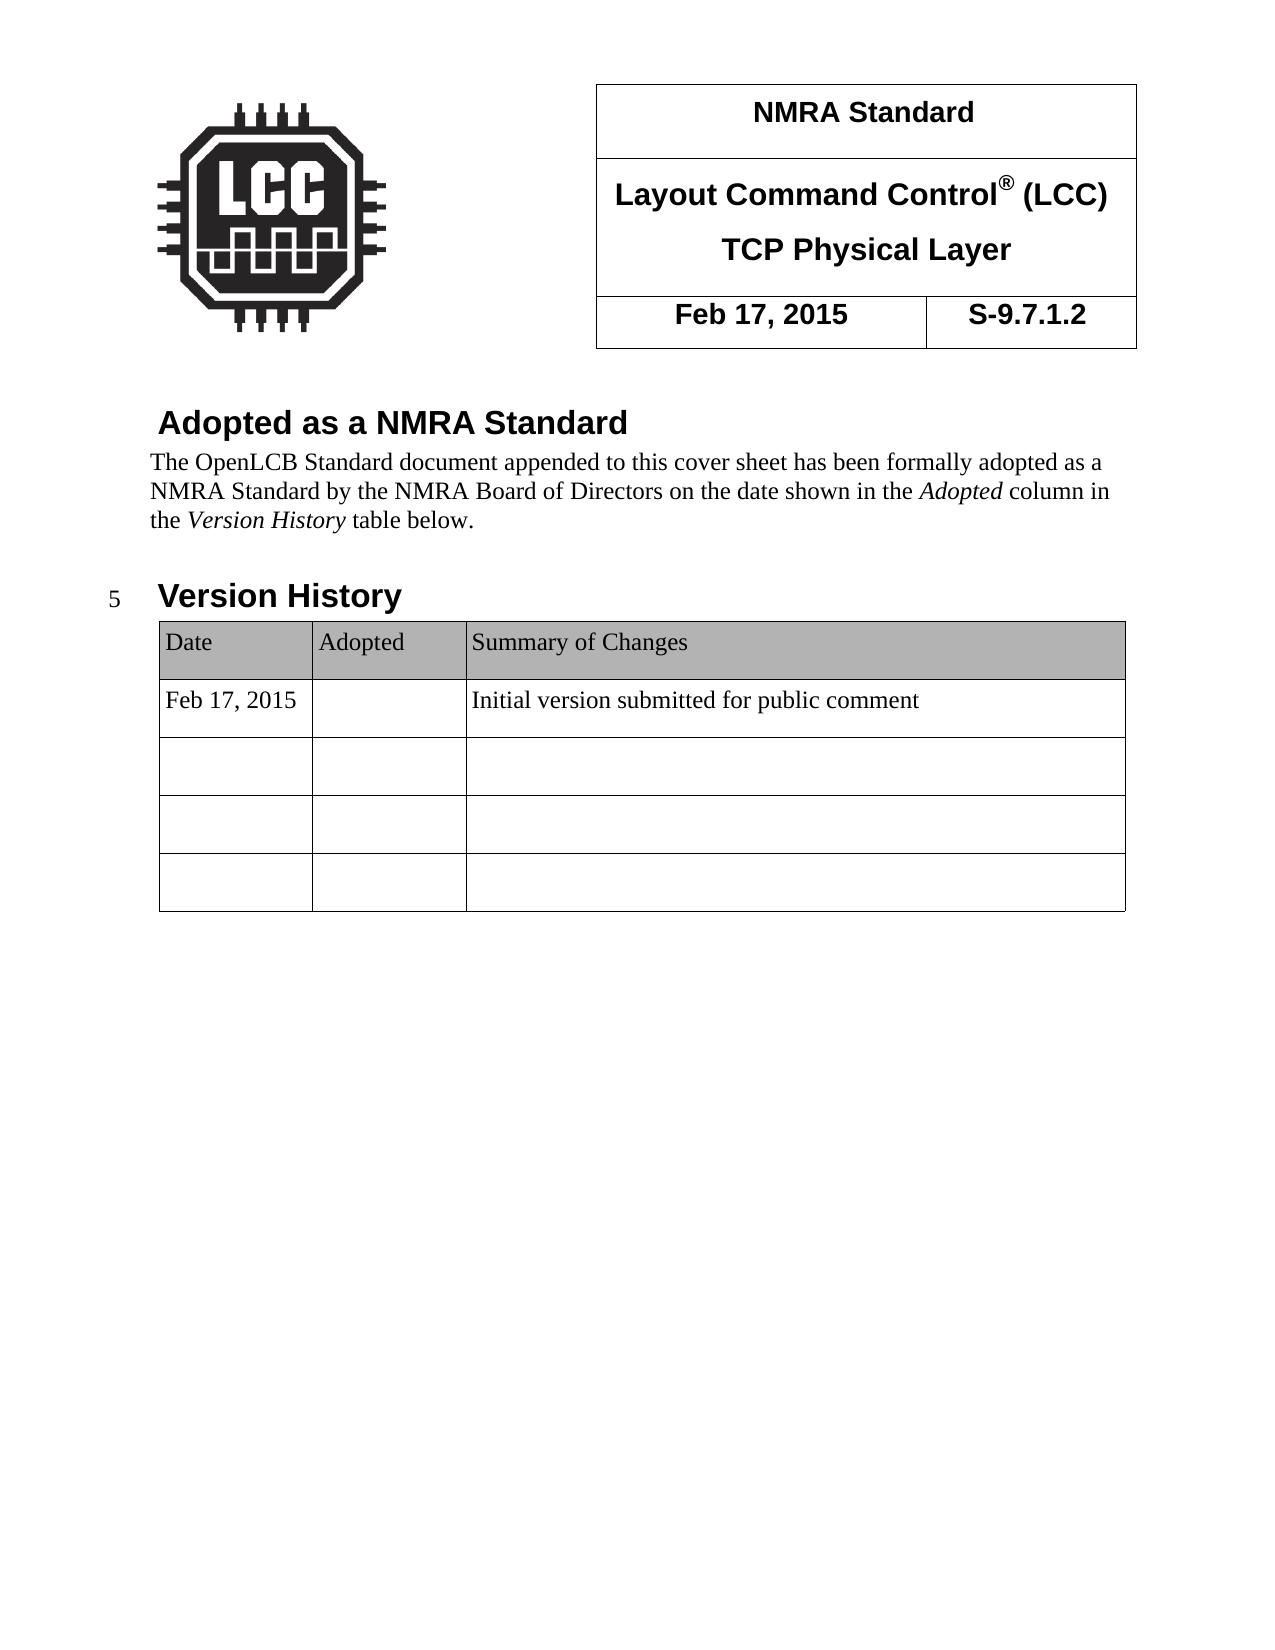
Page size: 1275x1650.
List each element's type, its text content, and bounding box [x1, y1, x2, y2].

table_cell [313, 680, 466, 737]
subtitle Version History [112, 576, 1125, 615]
table_cell Initial version submitted for public comment [467, 680, 1125, 737]
table_cell [160, 738, 312, 795]
table_header Adopted [313, 622, 466, 679]
table_cell [467, 738, 1125, 795]
table_cell [467, 854, 1125, 911]
table_cell [313, 796, 466, 853]
subtitle Adopted as a NMRA Standard [112, 403, 1125, 441]
table_cell Feb 17, 2015 [160, 680, 312, 737]
table_header Date [160, 622, 312, 679]
table_cell [160, 796, 312, 853]
table_cell [467, 796, 1125, 853]
picture [138, 83, 408, 349]
table_cell [313, 738, 466, 795]
table_header Summary of Changes [467, 622, 1125, 679]
text The OpenLCB Standard document appended to this cover sheet has been formally adopted as a NMRA Standard by the NMRA Board of Directors on the date shown in the Adopted column in the Version History table below. [150, 447, 1125, 534]
table_cell [160, 854, 312, 911]
table_cell [313, 854, 466, 911]
